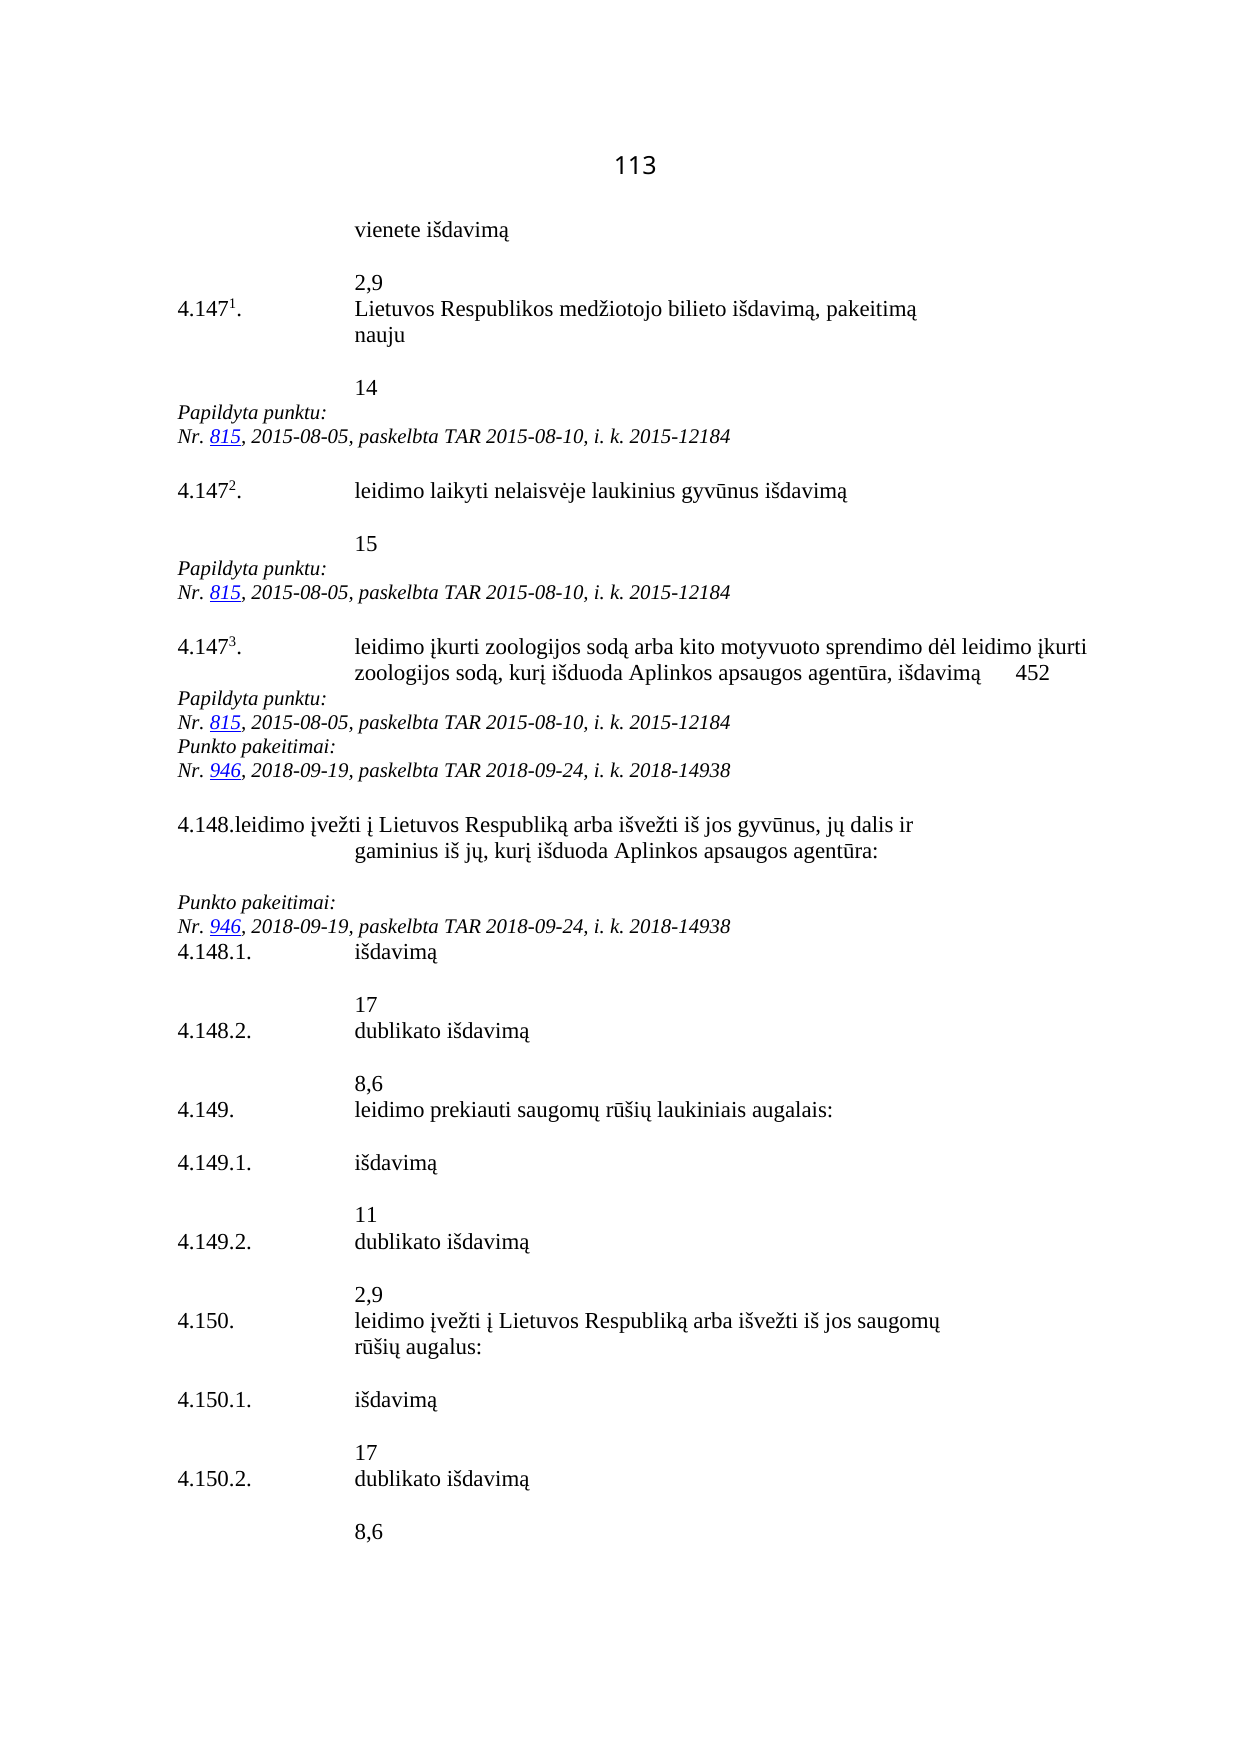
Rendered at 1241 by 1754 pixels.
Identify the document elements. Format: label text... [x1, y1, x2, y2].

text 4.150.1. išdavimą 17 [177, 1386, 945, 1465]
text 4.150.2. dublikato išdavimą 8,6 [177, 1465, 945, 1544]
text 4.148.1. išdavimą 17 [177, 938, 945, 1017]
text 4.150. leidimo įvežti į Lietuvos Respubliką arba išvežti iš jos saugomų [177, 1307, 945, 1333]
text 4.149.1. išdavimą 11 [177, 1149, 945, 1228]
text Nr. 815, 2015-08-05, paskelbta TAR 2015-08-10, i. k. 2015-12184 [177, 424, 1093, 448]
text rūšių augalus: [354, 1333, 945, 1386]
text Nr. 946, 2018-09-19, paskelbta TAR 2018-09-24, i. k. 2018-14938 [177, 758, 1093, 782]
text 4.149.2. dublikato išdavimą 2,9 [177, 1228, 945, 1307]
text nauju 14 [354, 321, 945, 400]
text 4.1473. leidimo įkurti zoologijos sodą arba kito motyvuoto sprendimo dėl leidimo įkurti zoologijos sodą, kurį išduoda Aplinkos apsaugos agentūra, išdavimą 452 [177, 633, 1093, 686]
text Nr. 815, 2015-08-05, paskelbta TAR 2015-08-10, i. k. 2015-12184 [177, 580, 1093, 604]
text 4.148.2. dublikato išdavimą 8,6 [177, 1017, 945, 1096]
text Punkto pakeitimai: [177, 734, 1093, 758]
text Nr. 946, 2018-09-19, paskelbta TAR 2018-09-24, i. k. 2018-14938 [177, 914, 1093, 938]
text 4.1472. leidimo laikyti nelaisvėje laukinius gyvūnus išdavimą 15 [177, 477, 945, 556]
text vienete išdavimą 2,9 [354, 216, 945, 295]
text 4.1471. Lietuvos Respublikos medžiotojo bilieto išdavimą, pakeitimą [177, 295, 945, 321]
text 4.149. leidimo prekiauti saugomų rūšių laukiniais augalais: [177, 1096, 945, 1149]
text Papildyta punktu: [177, 400, 1093, 424]
text Papildyta punktu: [177, 556, 1093, 580]
text 4.148.leidimo įvežti į Lietuvos Respubliką arba išvežti iš jos gyvūnus, jų dalis ir gaminius iš jų, kurį išduoda Aplinkos apsaugos agentūra: [177, 811, 945, 863]
text Nr. 815, 2015-08-05, paskelbta TAR 2015-08-10, i. k. 2015-12184 [177, 710, 1093, 734]
text Punkto pakeitimai: [177, 890, 1093, 914]
text Papildyta punktu: [177, 686, 1093, 710]
